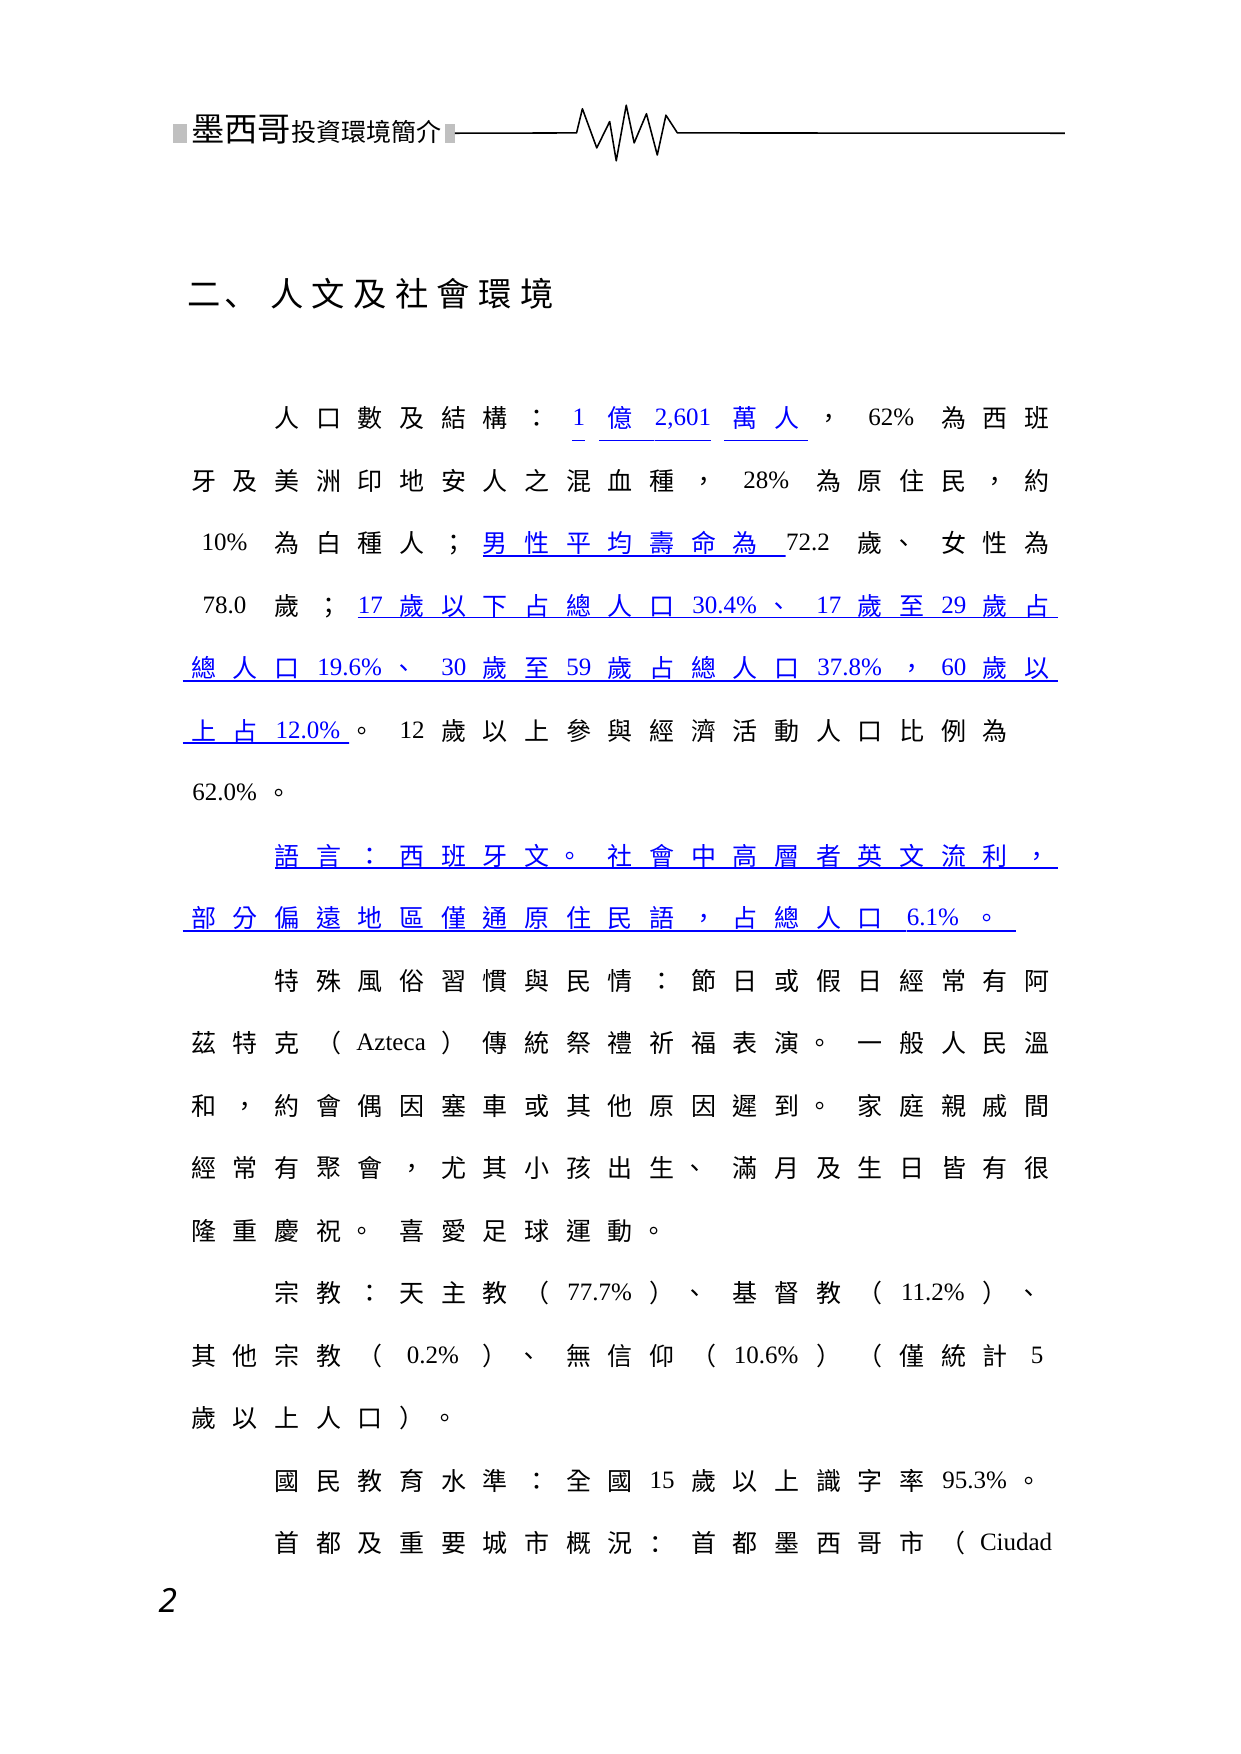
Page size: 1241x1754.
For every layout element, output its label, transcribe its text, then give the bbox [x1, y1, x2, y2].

text 國民教育水準：全國15歲以上識字率95.3%。 [183, 1438, 1058, 1500]
text 人口數及結構：1億2,601萬人，62%為西班牙及美洲印地安人之混血種，28%為原住民，約10%為白種人；男性平均壽命為72.2歲、女性為78.0歲；17歲以下占總人口30.4%、17歲至29歲占總人口19.6%、30歲至59歲占總人口37.8%，60歲以 [183, 375, 1058, 680]
text 語言：西班牙文。社會中高層者英文流利，部分偏遠地區僅通原住民語，占總人口6.1%。 [183, 813, 1058, 938]
text 首都及重要城市概況：首都墨西哥市（Ciudad [183, 1500, 1058, 1563]
text 上占12.0%。12歲以上參與經濟活動人口比例為62.0%。 [183, 682, 1058, 813]
text 特殊風俗習慣與民情：節日或假日經常有阿茲特克（Azteca）傳統祭禮祈福表演。一般人民溫和，約會偶因塞車或其他原因遲到。家庭親戚間經常有聚會，尤其小孩出生、滿月及生日皆有很隆重慶祝。喜愛足球運動。 [183, 938, 1058, 1250]
text 宗教：天主教（77.7%）、基督教（11.2%）、其他宗教（0.2%）、無信仰（10.6%）（僅統計5歲以上人口）。 [183, 1250, 1058, 1438]
text 二、人文及社會環境 [183, 250, 1058, 313]
